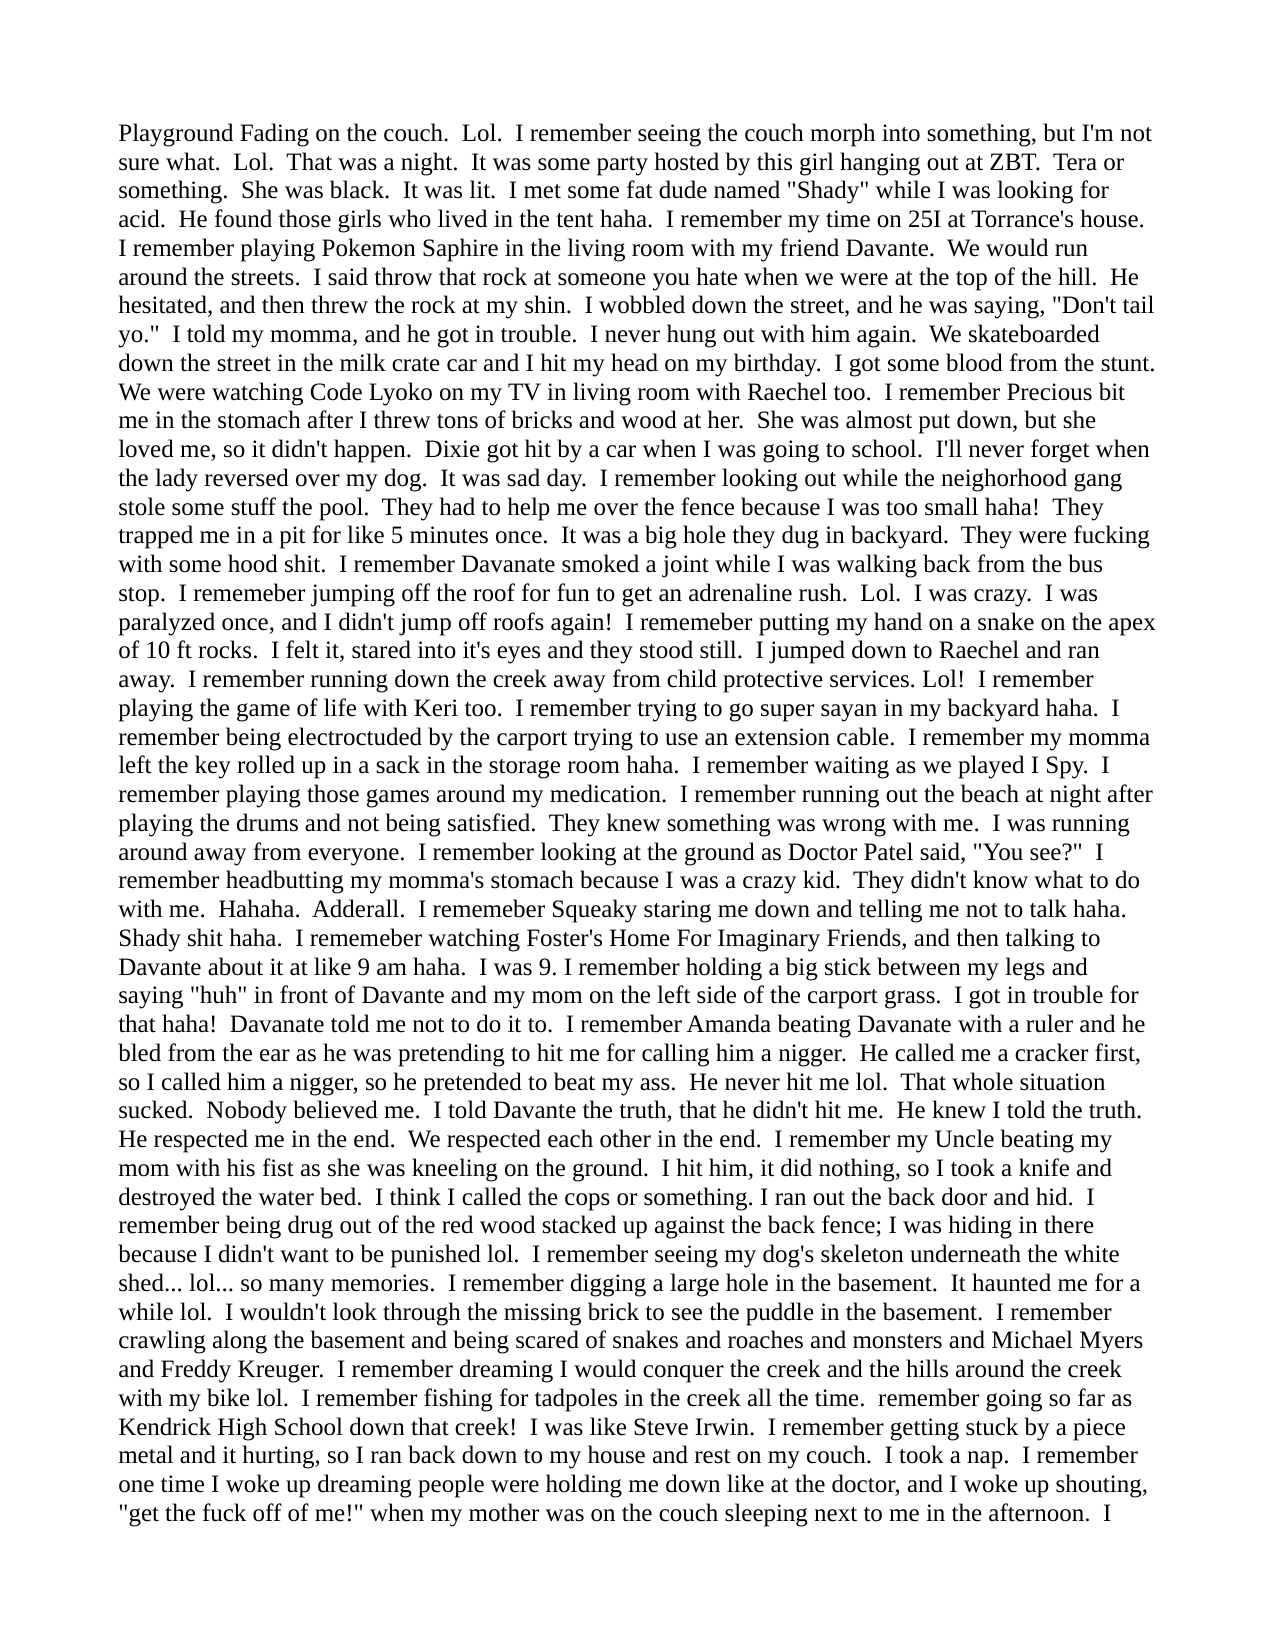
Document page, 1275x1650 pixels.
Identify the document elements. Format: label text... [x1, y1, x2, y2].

text Playground Fading on the couch. Lol. I remember seeing the couch morph into something, but I'm not sure what. Lol. That was a night. It was some party hosted by this girl hanging out at ZBT. Tera or something. She was black. It was lit. I met some fat dude named "Shady" while I was looking for acid. He found those girls who lived in the tent haha. I remember my time on 25I at Torrance's house. I remember playing Pokemon Saphire in the living room with my friend Davante. We would run around the streets. I said throw that rock at someone you hate when we were at the top of the hill. He hesitated, and then threw the rock at my shin. I wobbled down the street, and he was saying, "Don't tail yo." I told my momma, and he got in trouble. I never hung out with him again. We skateboarded down the street in the milk crate car and I hit my head on my birthday. I got some blood from the stunt. We were watching Code Lyoko on my TV in living room with Raechel too. I remember Precious bit me in the stomach after I threw tons of bricks and wood at her. She was almost put down, but she loved me, so it didn't happen. Dixie got hit by a car when I was going to school. I'll never forget when the lady reversed over my dog. It was sad day. I remember looking out while the neighorhood gang stole some stuff the pool. They had to help me over the fence because I was too small haha! They trapped me in a pit for like 5 minutes once. It was a big hole they dug in backyard. They were fucking with some hood shit. I remember Davanate smoked a joint while I was walking back from the bus stop. I rememeber jumping off the roof for fun to get an adrenaline rush. Lol. I was crazy. I was paralyzed once, and I didn't jump off roofs again! I rememeber putting my hand on a snake on the apex of 10 ft rocks. I felt it, stared into it's eyes and they stood still. I jumped down to Raechel and ran away. I remember running down the creek away from child protective services. Lol! I remember playing the game of life with Keri too. I remember trying to go super sayan in my backyard haha. I remember being electroctuded by the carport trying to use an extension cable. I remember my momma left the key rolled up in a sack in the storage room haha. I remember waiting as we played I Spy. I remember playing those games around my medication. I remember running out the beach at night after playing the drums and not being satisfied. They knew something was wrong with me. I was running around away from everyone. I remember looking at the ground as Doctor Patel said, "You see?" I remember headbutting my momma's stomach because I was a crazy kid. They didn't know what to do with me. Hahaha. Adderall. I rememeber Squeaky staring me down and telling me not to talk haha. Shady shit haha. I rememeber watching Foster's Home For Imaginary Friends, and then talking to Davante about it at like 9 am haha. I was 9. I remember holding a big stick between my legs and saying "huh" in front of Davante and my mom on the left side of the carport grass. I got in trouble for that haha! Davanate told me not to do it to. I remember Amanda beating Davanate with a ruler and he bled from the ear as he was pretending to hit me for calling him a nigger. He called me a cracker first, so I called him a nigger, so he pretended to beat my ass. He never hit me lol. That whole situation sucked. Nobody believed me. I told Davante the truth, that he didn't hit me. He knew I told the truth. He respected me in the end. We respected each other in the end. I remember my Uncle beating my mom with his fist as she was kneeling on the ground. I hit him, it did nothing, so I took a knife and destroyed the water bed. I think I called the cops or something. I ran out the back door and hid. I remember being drug out of the red wood stacked up against the back fence; I was hiding in there because I didn't want to be punished lol. I remember seeing my dog's skeleton underneath the white shed... lol... so many memories. I remember digging a large hole in the basement. It haunted me for a while lol. I wouldn't look through the missing brick to see the puddle in the basement. I remember crawling along the basement and being scared of snakes and roaches and monsters and Michael Myers and Freddy Kreuger. I remember dreaming I would conquer the creek and the hills around the creek with my bike lol. I remember fishing for tadpoles in the creek all the time. remember going so far as Kendrick High School down that creek! I was like Steve Irwin. I remember getting stuck by a piece metal and it hurting, so I ran back down to my house and rest on my couch. I took a nap. I remember one time I woke up dreaming people were holding me down like at the doctor, and I woke up shouting, "get the fuck off of me!" when my mother was on the couch sleeping next to me in the afternoon. I [118, 118, 1157, 1527]
